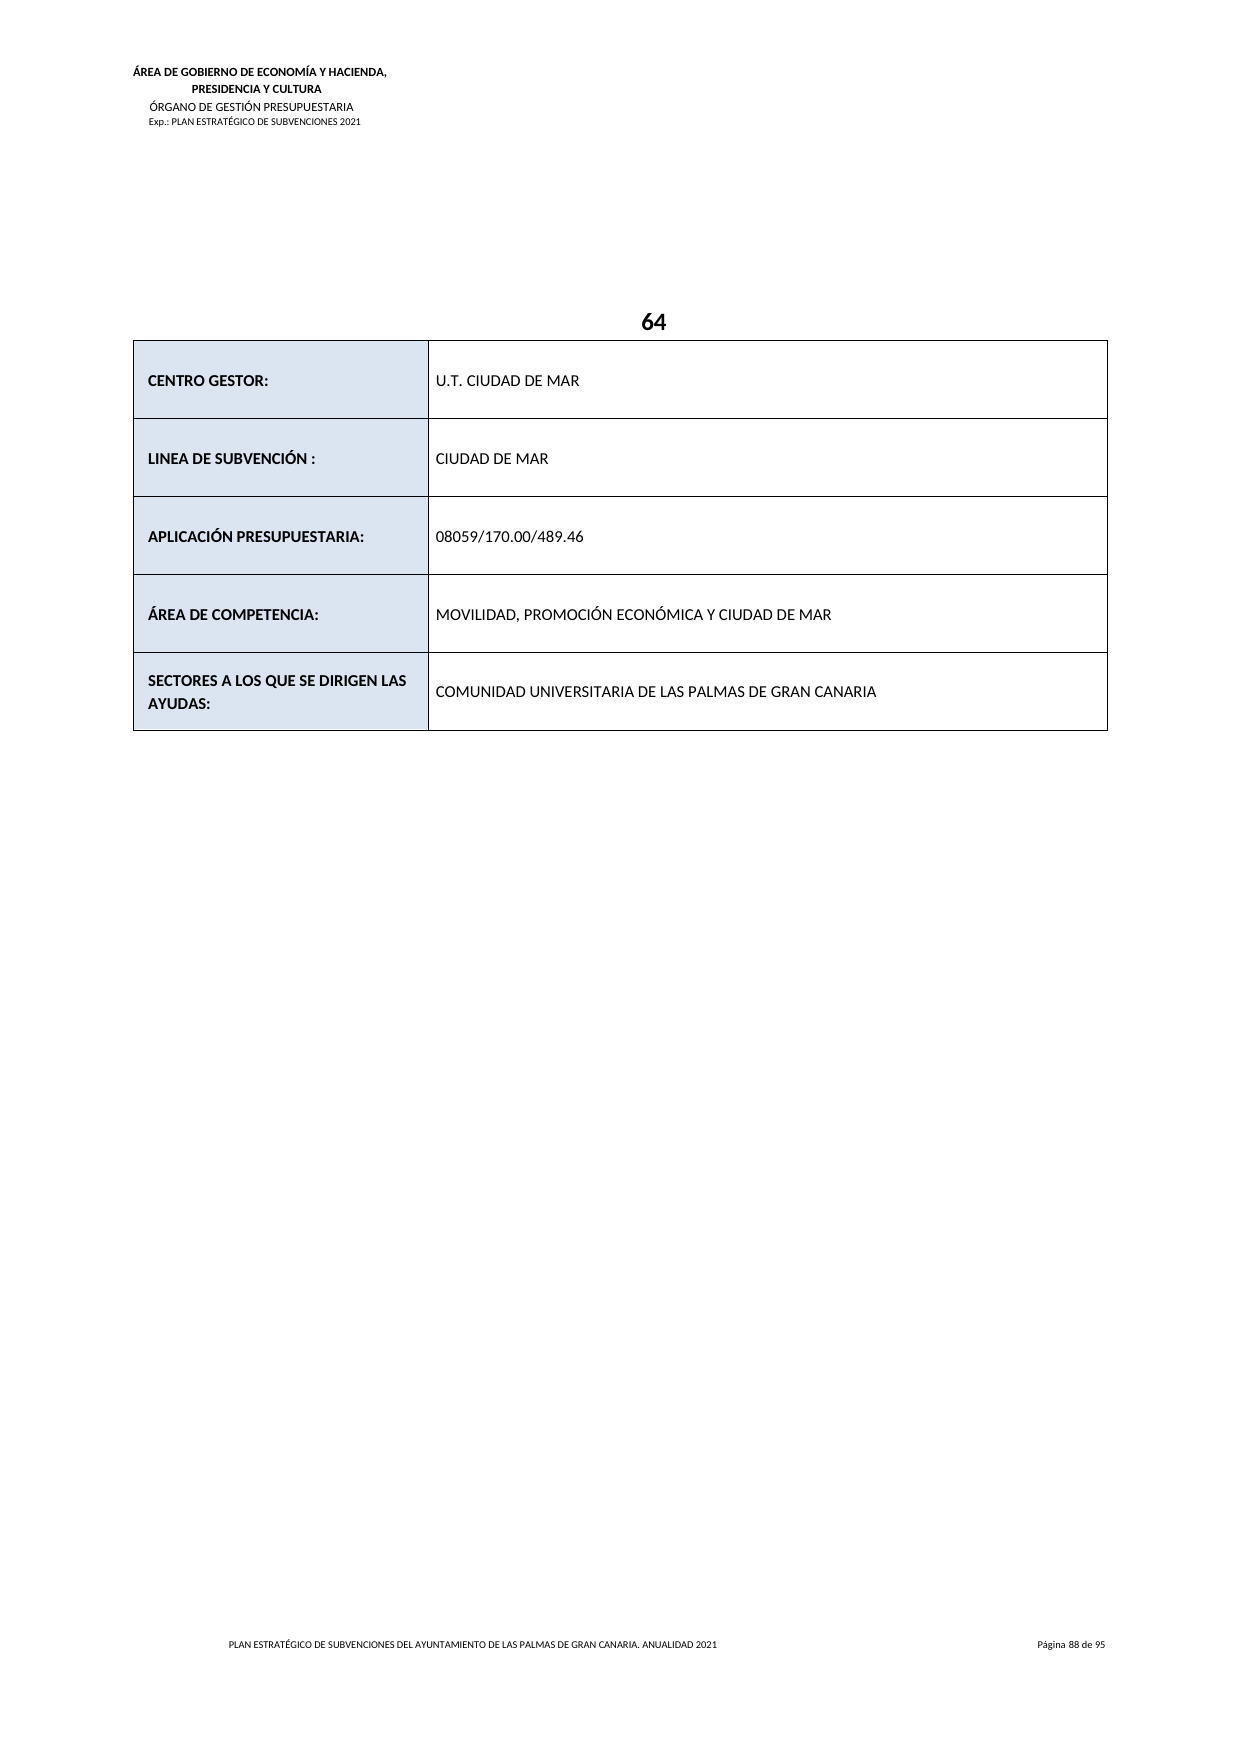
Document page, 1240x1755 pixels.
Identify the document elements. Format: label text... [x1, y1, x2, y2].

table_header CENTRO GESTOR: [134, 341, 428, 418]
text 64 [641, 306, 667, 337]
table_cell 08059/170.00/489.46 [429, 497, 1107, 574]
table_cell SECTORES A LOS QUE SE DIRIGEN LAS AYUDAS: [134, 653, 428, 729]
table_cell CIUDAD DE MAR [429, 419, 1107, 496]
table_header U.T. CIUDAD DE MAR [429, 341, 1107, 418]
table_cell COMUNIDAD UNIVERSITARIA DE LAS PALMAS DE GRAN CANARIA [429, 653, 1107, 729]
table_cell ÁREA DE COMPETENCIA: [134, 575, 428, 652]
table_cell APLICACIÓN PRESUPUESTARIA: [134, 497, 428, 574]
table_cell LINEA DE SUBVENCIÓN : [134, 419, 428, 496]
table_cell MOVILIDAD, PROMOCIÓN ECONÓMICA Y CIUDAD DE MAR [429, 575, 1107, 652]
